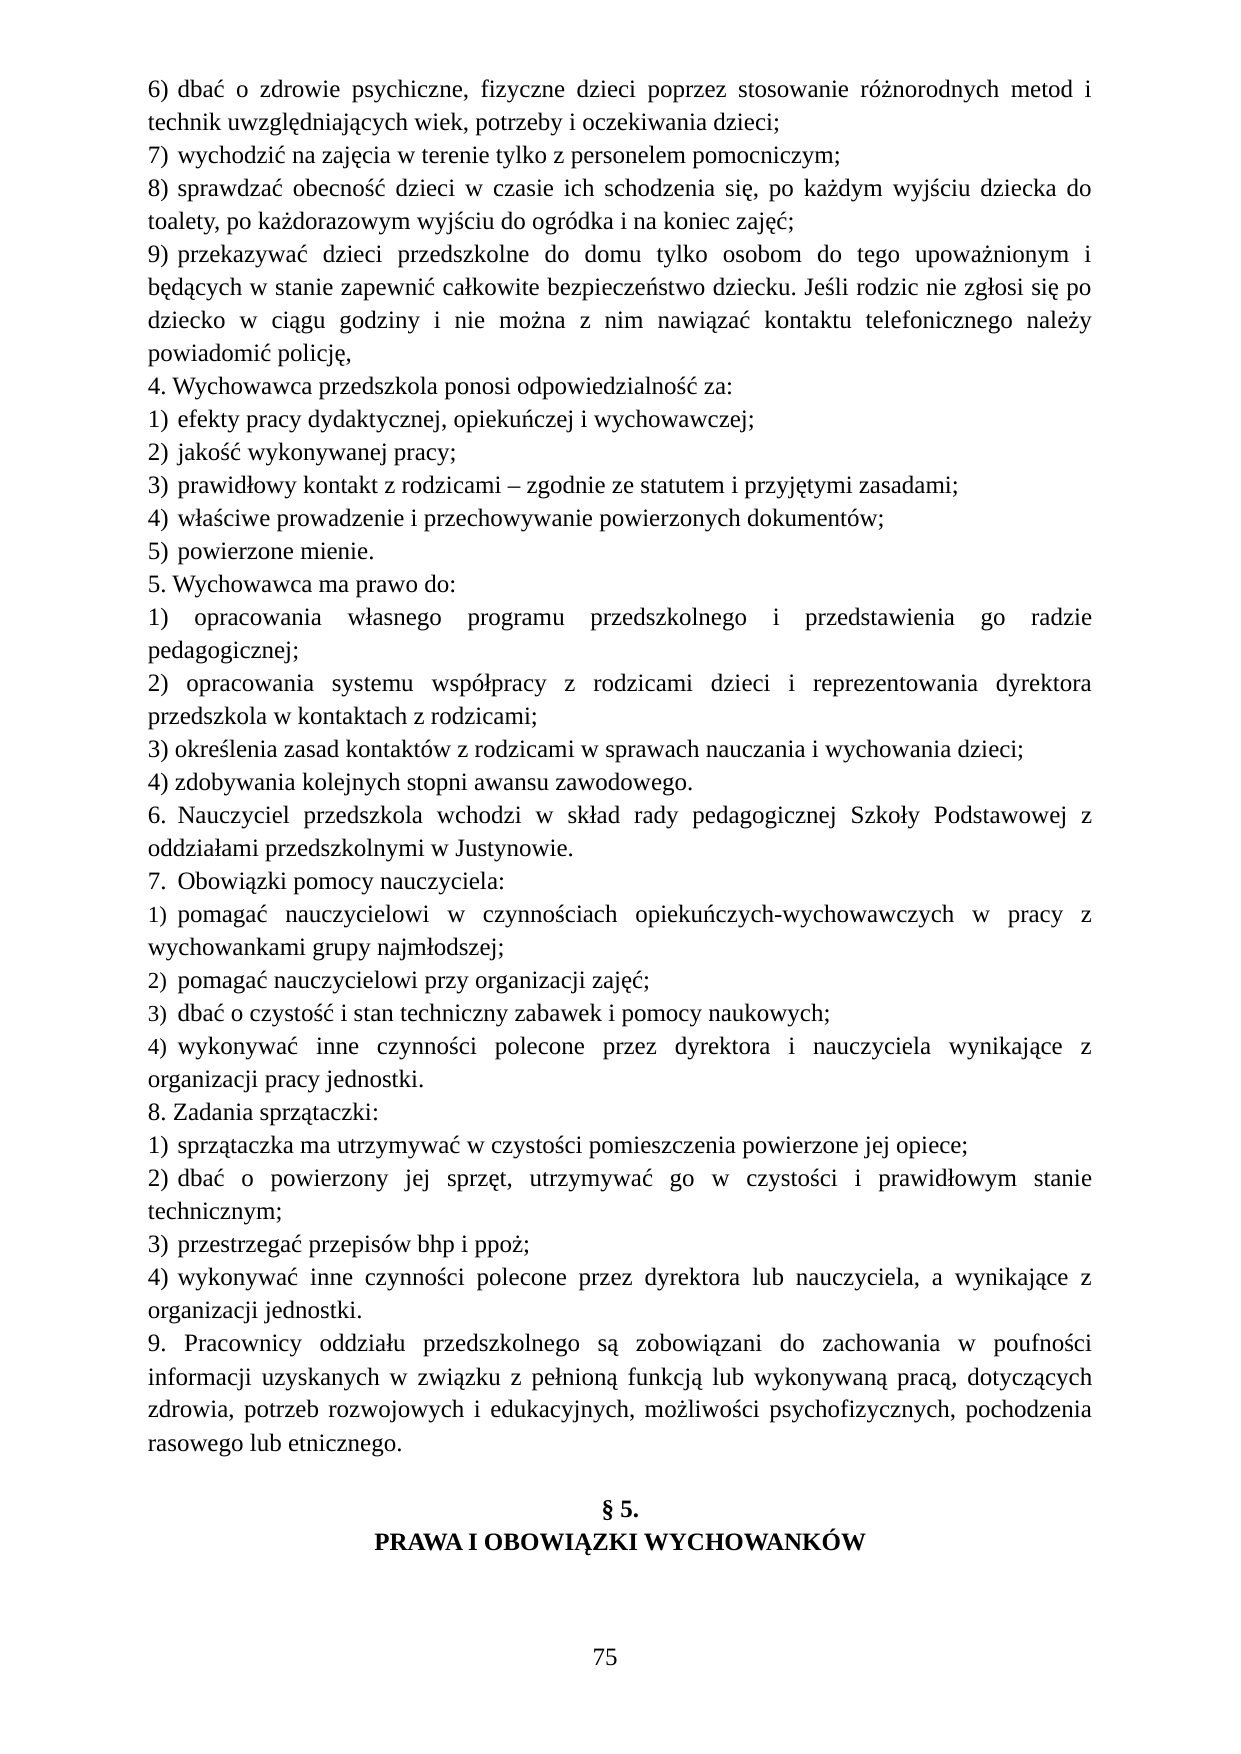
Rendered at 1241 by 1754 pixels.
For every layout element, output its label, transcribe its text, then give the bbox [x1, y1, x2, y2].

list sprzątaczka ma utrzymywać w czystości pomieszczenia powierzone jej opiece; [148, 1130, 1093, 1159]
list pomagać nauczycielowi w czynnościach opiekuńczych-wychowawczych w pracy z wychowankami grupy najmłodszej; [148, 899, 1093, 961]
list efekty pracy dydaktycznej, opiekuńczej i wychowawczej; [148, 404, 1093, 433]
text 4. Wychowawca przedszkola ponosi odpowiedzialność za: [148, 371, 1093, 400]
text 5. Wychowawca ma prawo do: [148, 569, 1093, 598]
list dbać o czystość i stan techniczny zabawek i pomocy naukowych; [148, 998, 1093, 1027]
list wychodzić na zajęcia w terenie tylko z personelem pomocniczym; [177, 140, 1093, 168]
list powierzone mienie. [148, 536, 1093, 565]
list wykonywać inne czynności polecone przez dyrektora i nauczyciela wynikające z organizacji pracy jednostki. [148, 1031, 1093, 1093]
text PRAWA I OBOWIĄZKI WYCHOWANKÓW [148, 1527, 1093, 1555]
text 1) opracowania własnego programu przedszkolnego i przedstawienia go radzie pedagogicznej; [148, 602, 1093, 664]
text 4) zdobywania kolejnych stopni awansu zawodowego. [148, 767, 1093, 796]
list Obowiązki pomocy nauczyciela: [148, 866, 1093, 895]
text 2) opracowania systemu współpracy z rodzicami dzieci i reprezentowania dyrektora przedszkola w kontaktach z rodzicami; [148, 668, 1093, 730]
list prawidłowy kontakt z rodzicami – zgodnie ze statutem i przyjętymi zasadami; [148, 470, 1093, 499]
list właściwe prowadzenie i przechowywanie powierzonych dokumentów; [148, 503, 1093, 532]
list przestrzegać przepisów bhp i ppoż; [148, 1229, 1093, 1258]
list przekazywać dzieci przedszkolne do domu tylko osobom do tego upoważnionym i będących w stanie zapewnić całkowite bezpieczeństwo dziecku. Jeśli rodzic nie zgłosi się po dziecko w ciągu godziny i nie można z nim nawiązać kontaktu telefonicznego należy powiadomić policję, [148, 239, 1093, 367]
list Nauczyciel przedszkola wchodzi w skład rady pedagogicznej Szkoły Podstawowej z oddziałami przedszkolnymi w Justynowie. [148, 800, 1093, 862]
list pomagać nauczycielowi przy organizacji zajęć; [148, 965, 1093, 994]
text 8. Zadania sprzątaczki: [148, 1097, 1093, 1126]
text 3) określenia zasad kontaktów z rodzicami w sprawach nauczania i wychowania dzieci; [148, 734, 1093, 763]
list dbać o zdrowie psychiczne, fizyczne dzieci poprzez stosowanie różnorodnych metod i technik uwzględniających wiek, potrzeby i oczekiwania dzieci; [148, 74, 1093, 136]
list sprawdzać obecność dzieci w czasie ich schodzenia się, po każdym wyjściu dziecka do toalety, po każdorazowym wyjściu do ogródka i na koniec zajęć; [148, 173, 1093, 234]
text 9. Pracownicy oddziału przedszkolnego są zobowiązani do zachowania w poufności informacji uzyskanych w związku z pełnioną funkcją lub wykonywaną pracą, dotyczących zdrowia, potrzeb rozwojowych i edukacyjnych, możliwości psychofizycznych, pochodzenia rasowego lub etnicznego. [148, 1328, 1093, 1456]
list wykonywać inne czynności polecone przez dyrektora lub nauczyciela, a wynikające z organizacji jednostki. [148, 1262, 1093, 1324]
text § 5. [148, 1494, 1093, 1522]
list jakość wykonywanej pracy; [148, 437, 1093, 466]
list dbać o powierzony jej sprzęt, utrzymywać go w czystości i prawidłowym stanie technicznym; [148, 1163, 1093, 1225]
